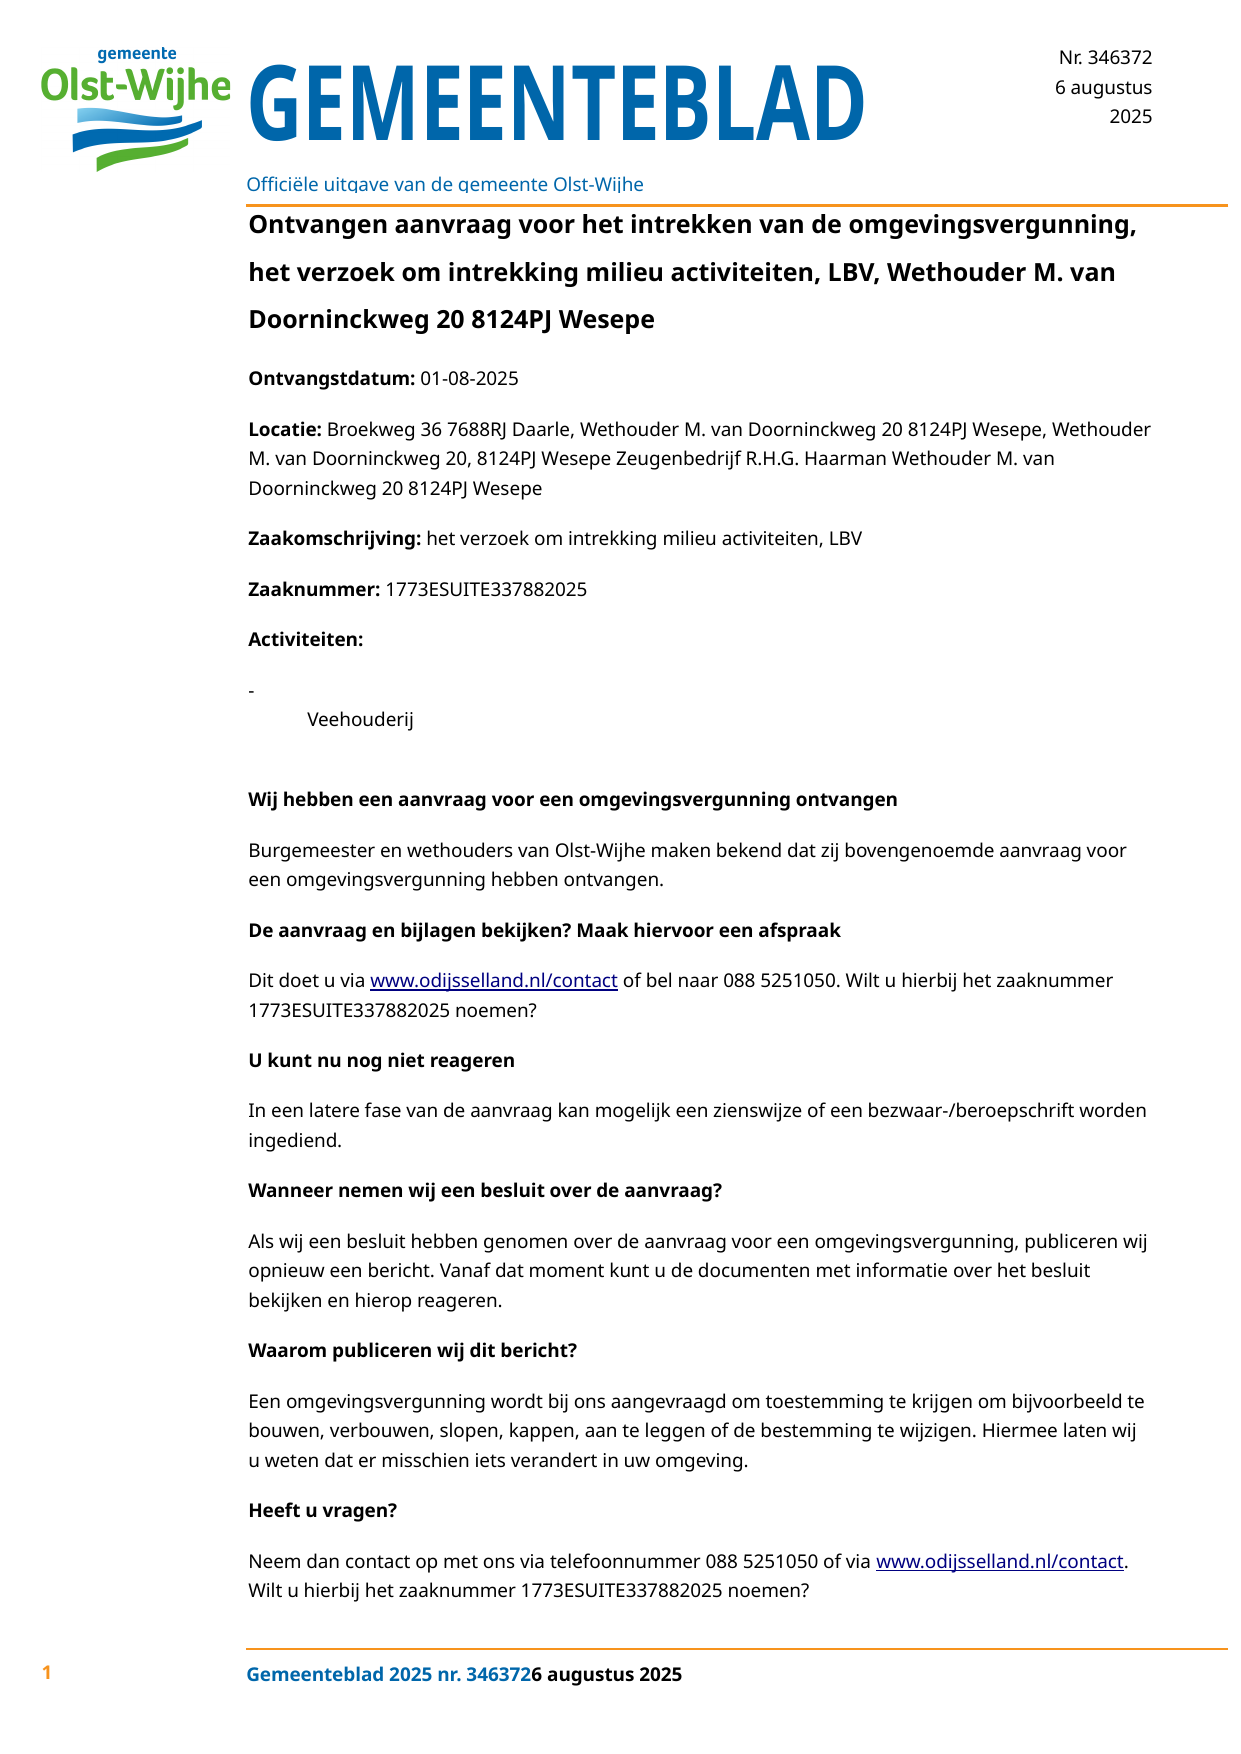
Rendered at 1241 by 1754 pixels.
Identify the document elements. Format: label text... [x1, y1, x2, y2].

list Veehouderij [248, 706, 1152, 732]
text Dit doet u via www.odijsselland.nl/contact of bel naar 088 5251050. Wilt u hierbij het zaaknummer 1773ESUITE337882025 noemen? [248, 967, 1152, 1022]
text Wanneer nemen wij een besluit over de aanvraag? [248, 1178, 1152, 1203]
text Heeft u vragen? [248, 1498, 1152, 1523]
text Neem dan contact op met ons via telefoonnummer 088 5251050 of via www.odijsselland.nl/contact. Wilt u hierbij het zaaknummer 1773ESUITE337882025 noemen? [248, 1548, 1152, 1603]
text Burgemeester en wethouders van Olst-Wijhe maken bekend dat zij bovengenoemde aanvraag voor een omgevingsvergunning hebben ontvangen. [248, 837, 1152, 892]
text Wij hebben een aanvraag voor een omgevingsvergunning ontvangen [248, 786, 1152, 812]
text Locatie: Broekweg 36 7688RJ Daarle, Wethouder M. van Doorninckweg 20 8124PJ Wesepe, Wethouder M. van Doorninckweg 20, 8124PJ Wesepe Zeugenbedrijf R.H.G. Haarman Wethouder M. van Doorninckweg 20 8124PJ Wesepe [248, 416, 1152, 501]
text Zaakomschrijving: het verzoek om intrekking milieu activiteiten, LBV [248, 526, 1152, 551]
text In een latere fase van de aanvraag kan mogelijk een zienswijze of een bezwaar-/beroepschrift worden ingediend. [248, 1098, 1152, 1153]
text Een omgevingsvergunning wordt bij ons aangevraagd om toestemming te krijgen om bijvoorbeeld te bouwen, verbouwen, slopen, kappen, aan te leggen of de bestemming te wijzigen. Hiermee laten wij u weten dat er misschien iets verandert in uw omgeving. [248, 1388, 1152, 1473]
text Waarom publiceren wij dit bericht? [248, 1338, 1152, 1363]
text Activiteiten: [248, 626, 1152, 652]
text Ontvangstdatum: 01-08-2025 [248, 366, 1152, 391]
text U kunt nu nog niet reageren [248, 1047, 1152, 1073]
picture [41, 47, 231, 172]
text Zaaknummer: 1773ESUITE337882025 [248, 576, 1152, 602]
text De aanvraag en bijlagen bekijken? Maak hiervoor een afspraak [248, 917, 1152, 942]
text Ontvangen aanvraag voor het intrekken van de omgevingsvergunning, het verzoek om intrekking milieu activiteiten, LBV, Wethouder M. van Doorninckweg 20 8124PJ Wesepe [248, 207, 1152, 336]
text Als wij een besluit hebben genomen over de aanvraag voor een omgevingsvergunning, publiceren wij opnieuw een bericht. Vanaf dat moment kunt u de documenten met informatie over het besluit bekijken en hierop reageren. [248, 1228, 1152, 1313]
